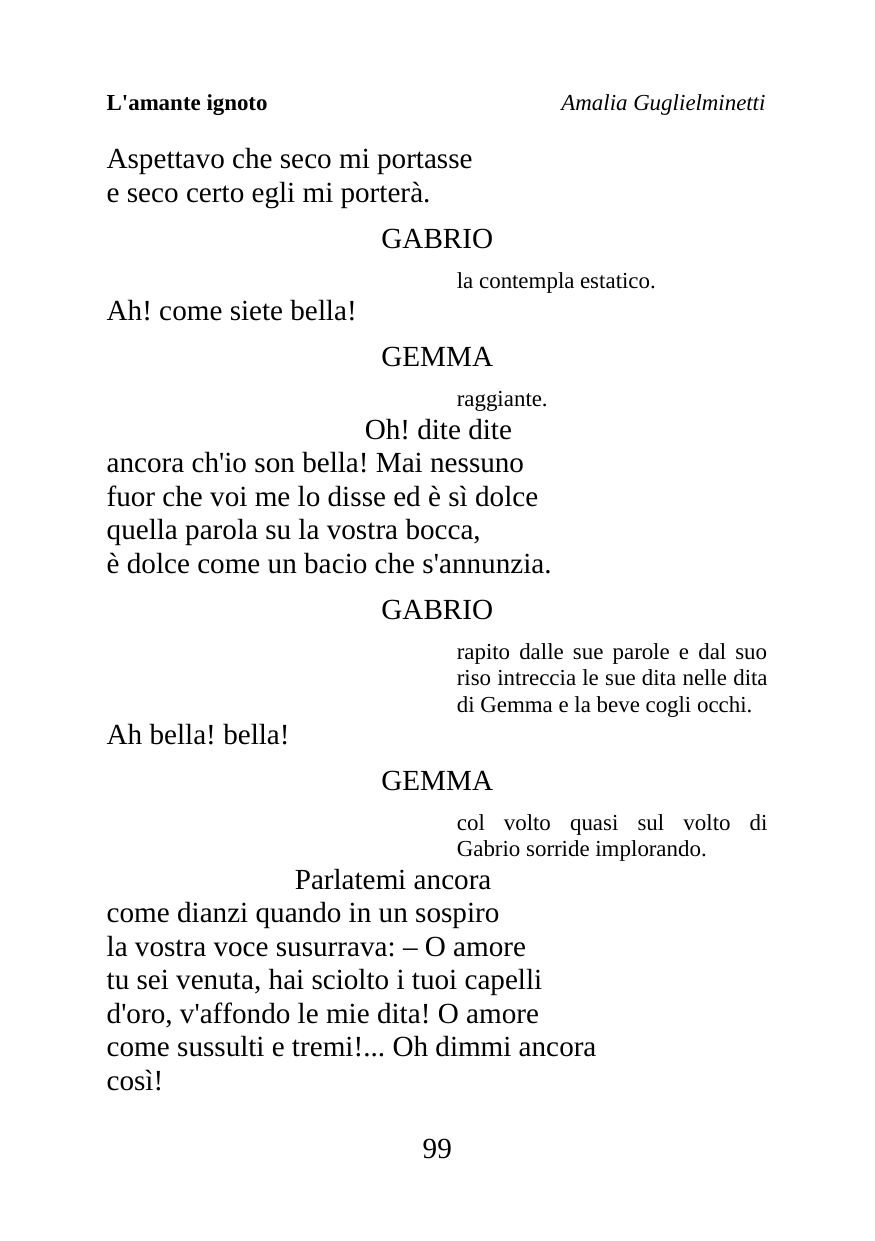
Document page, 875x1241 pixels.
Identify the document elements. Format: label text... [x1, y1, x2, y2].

text la contempla estatico. [457, 267, 768, 293]
text col volto quasi sul volto di Gabrio sorride implorando. [457, 809, 768, 862]
text GABRIO [106, 221, 768, 254]
text GABRIO [106, 592, 768, 626]
text raggiante. [457, 385, 768, 412]
text Ah! come siete bella! [106, 293, 768, 327]
text Parlatemi ancora come dianzi quando in un sospiro la vostra voce susurrava: – O amore tu sei venuta, hai sciolto i tuoi capelli d'oro, v'affondo le mie dita! O amore come sussulti e tremi!... Oh dimmi ancora così! [106, 862, 768, 1097]
text rapito dalle sue parole e dal suo riso intreccia le sue dita nelle dita di Gemma e la beve cogli occhi. [457, 638, 768, 717]
text GEMMA [106, 339, 768, 373]
text Ah bella! bella! [106, 717, 768, 751]
text Aspettavo che seco mi portasse e seco certo egli mi porterà. [106, 141, 768, 208]
text Oh! dite dite ancora ch'io son bella! Mai nessuno fuor che voi me lo disse ed è sì dolce quella parola su la vostra bocca, è dolce come un bacio che s'annunzia. [106, 412, 768, 579]
text GEMMA [106, 763, 768, 797]
